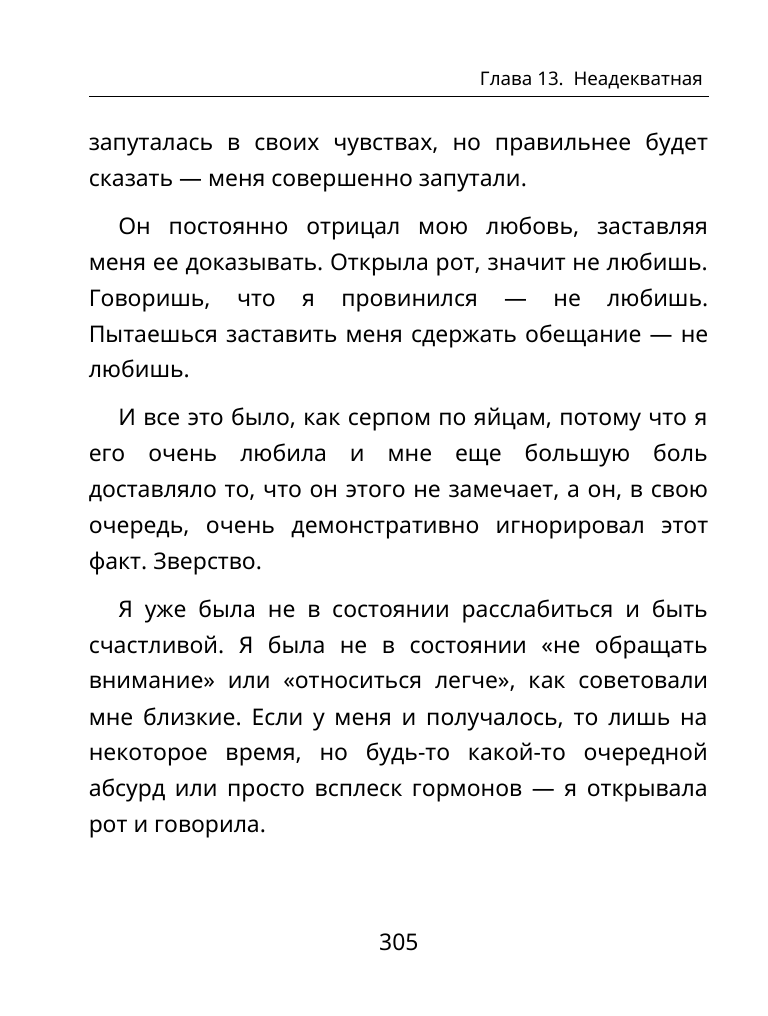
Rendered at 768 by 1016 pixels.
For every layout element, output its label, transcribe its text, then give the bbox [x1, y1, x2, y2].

text Я уже была не в состоянии расслабиться и быть счастливой. Я была не в состоянии «не обращать внимание» или «относиться легче», как советовали мне близкие. Если у меня и получалось, то лишь на некоторое время, но будь-то какой-то очередной абсурд или просто всплеск гормонов — я открывала рот и говорила. [88, 593, 709, 839]
text запуталась в своих чувствах, но правильнее будет сказать — меня совершенно запутали. [88, 126, 709, 193]
text И все это было, как серпом по яйцам, потому что я его очень любила и мне еще большую боль доставляло то, что он этого не замечает, а он, в свою очередь, очень демонстративно игнорировал этот факт. Зверство. [88, 401, 709, 576]
text Он постоянно отрицал мою любовь, заставляя меня ее доказывать. Открыла рот, значит не любишь. Говоришь, что я провинился — не любишь. Пытаешься заставить меня сдержать обещание — не любишь. [88, 210, 709, 385]
